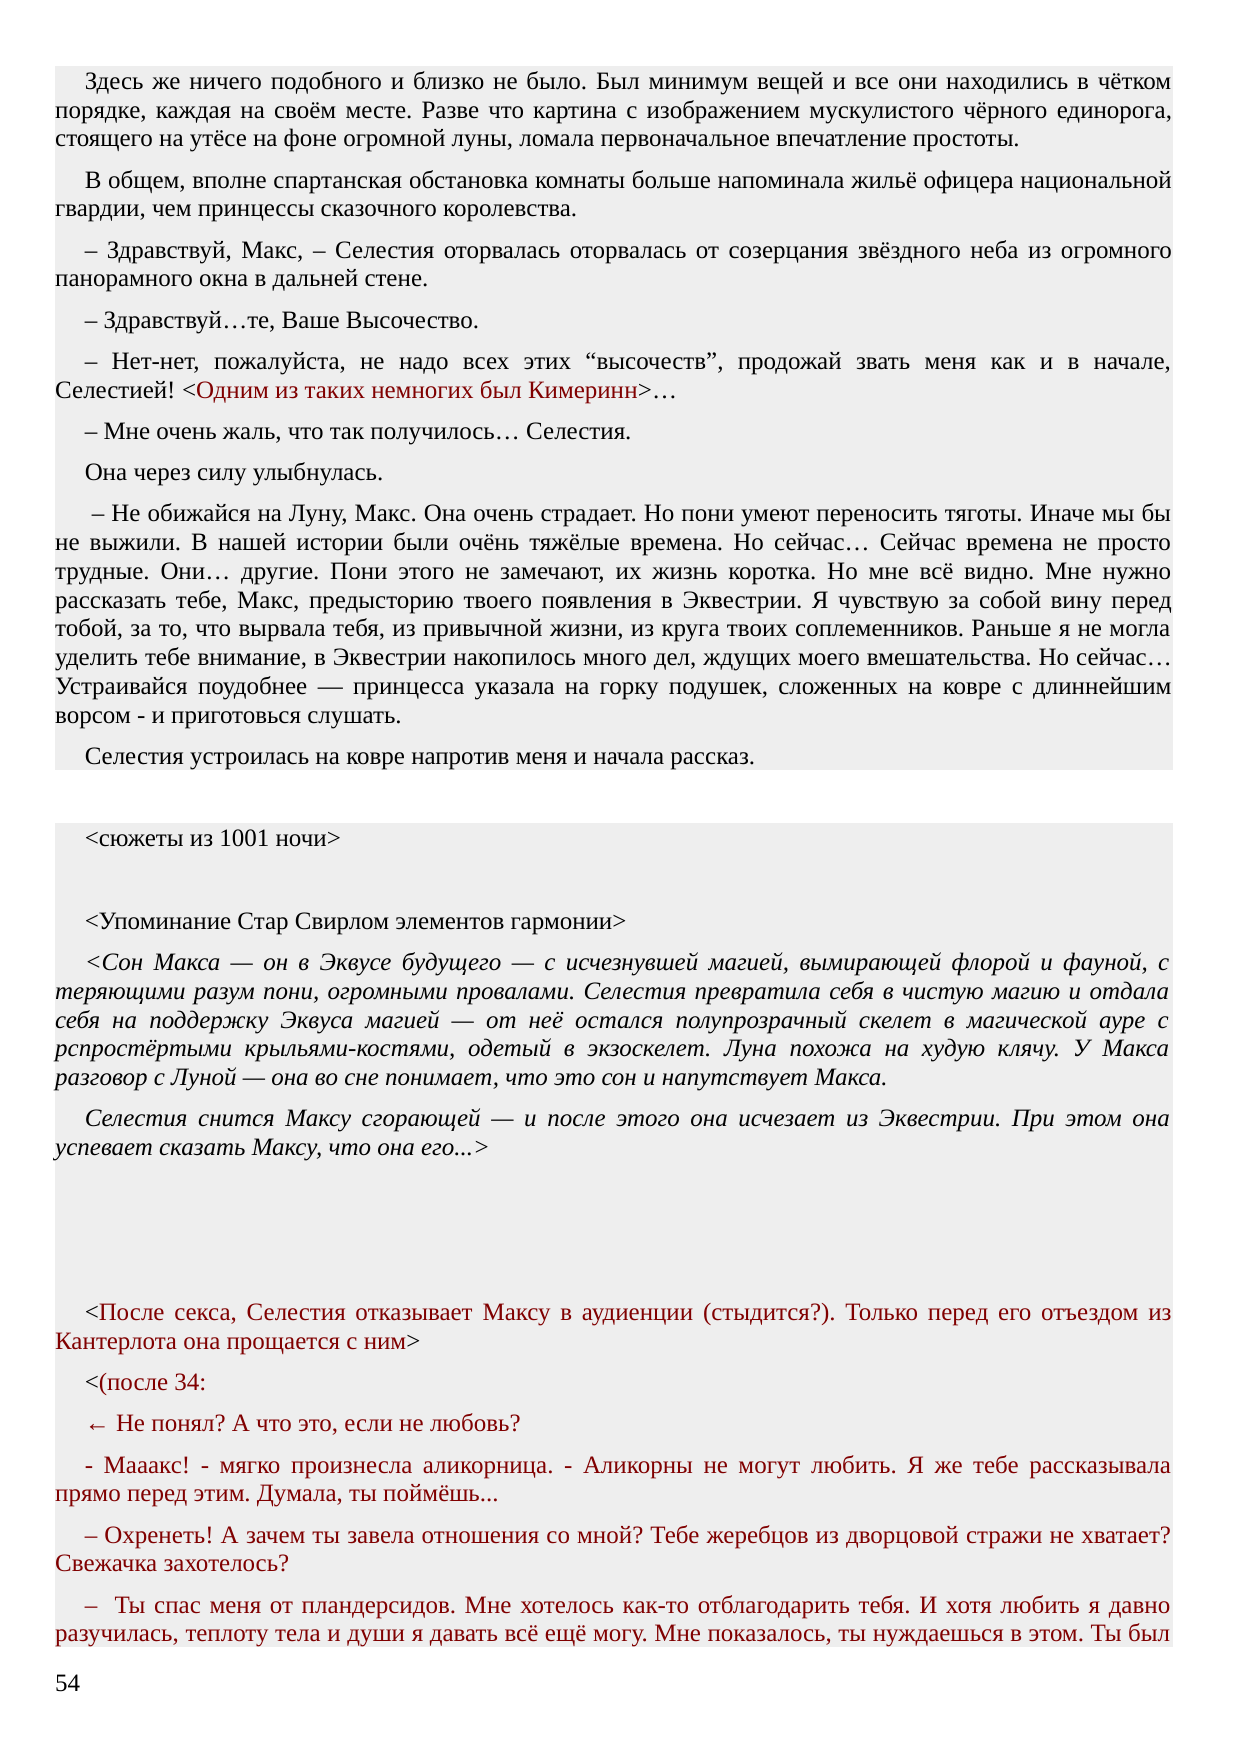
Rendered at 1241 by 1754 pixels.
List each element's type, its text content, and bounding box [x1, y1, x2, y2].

text - Мааакс! - мягко произнесла аликорница. - Аликорны не могут любить. Я же тебе рассказывала прямо перед этим. Думала, ты поймёшь... [55, 1450, 1173, 1507]
text В общем, вполне спартанская обстановка комнаты больше напоминала жильё офицера национальной гвардии, чем принцессы сказочного королевства. [55, 165, 1173, 222]
text – Здравствуй, Макс, – Селестия оторвалась оторвалась от созерцания звёздного неба из огромного панорамного окна в дальней стене. [55, 235, 1173, 292]
text <Упоминание Стар Свирлом элементов гармонии> [55, 906, 1173, 935]
text – Ты спас меня от пландерсидов. Мне хотелось как-то отблагодарить тебя. И хотя любить я давно разучилась, теплоту тела и души я давать всё ещё могу. Мне показалось, ты нуждаешься в этом. Ты был [55, 1590, 1173, 1647]
text <После секса, Селестия отказывает Максу в аудиенции (стыдится?). Только перед его отъездом из Кантерлота она прощается с ним> [55, 1297, 1173, 1355]
text – Охренеть! А зачем ты завела отношения со мной? Тебе жеребцов из дворцовой стражи не хватает? Свежачка захотелось? [55, 1520, 1173, 1577]
text – Мне очень жаль, что так получилось… Селестия. [55, 416, 1173, 445]
text – Нет-нет, пожалуйста, не надо всех этих “высочеств”, продожай звать меня как и в начале, Селестией! <Одним из таких немногих был Кимеринн>… [55, 346, 1173, 403]
text Селестия снится Максу сгорающей — и после этого она исчезает из Эквестрии. При этом она успевает сказать Максу, что она его...> [55, 1103, 1173, 1161]
text Селестия устроилась на ковре напротив меня и начала рассказ. [55, 741, 1173, 770]
text – Не обижайся на Луну, Макс. Она очень страдает. Но пони умеют переносить тяготы. Иначе мы бы не выжили. В нашей истории были очёнь тяжёлые времена. Но сейчас… Сейчас времена не просто трудные. Они… другие. Пони этого не замечают, их жизнь коротка. Но мне всё видно. Мне нужно рассказать тебе, Макс, предысторию твоего появления в Эквестрии. Я чувствую за собой вину перед тобой, за то, что вырвала тебя, из привычной жизни, из круга твоих соплеменников. Раньше я не могла уделить тебе внимание, в Эквестрии накопилось много дел, ждущих моего вмешательства. Но сейчас… Устраивайся поудобнее — принцесса указала на горку подушек, сложенных на ковре с длиннейшим ворсом - и приготовься слушать. [55, 498, 1173, 728]
text ← Не понял? А что это, если не любовь? [55, 1408, 1173, 1437]
text <(после 34: [55, 1367, 1173, 1396]
text – Здравствуй…те, Ваше Высочество. [55, 305, 1173, 333]
text Здесь же ничего подобного и близко не было. Был минимум вещей и все они находились в чётком порядке, каждая на своём месте. Разве что картина с изображением мускулистого чёрного единорога, стоящего на утёсе на фоне огромной луны, ломала первоначальное впечатление простоты. [55, 66, 1173, 152]
text <сюжеты из 1001 ночи> [55, 823, 1173, 852]
text Она через силу улыбнулась. [55, 457, 1173, 486]
text <Сон Макса — он в Эквусе будущего — с исчезнувшей магией, вымирающей флорой и фауной, с теряющими разум пони, огромными провалами. Селестия превратила себя в чистую магию и отдала себя на поддержку Эквуса магией — от неё остался полупрозрачный скелет в магической ауре с рспростёртыми крыльями-костями, одетый в экзоскелет. Луна похожа на худую клячу. У Макса разговор с Луной — она во сне понимает, что это сон и напутствует Макса. [55, 947, 1173, 1091]
